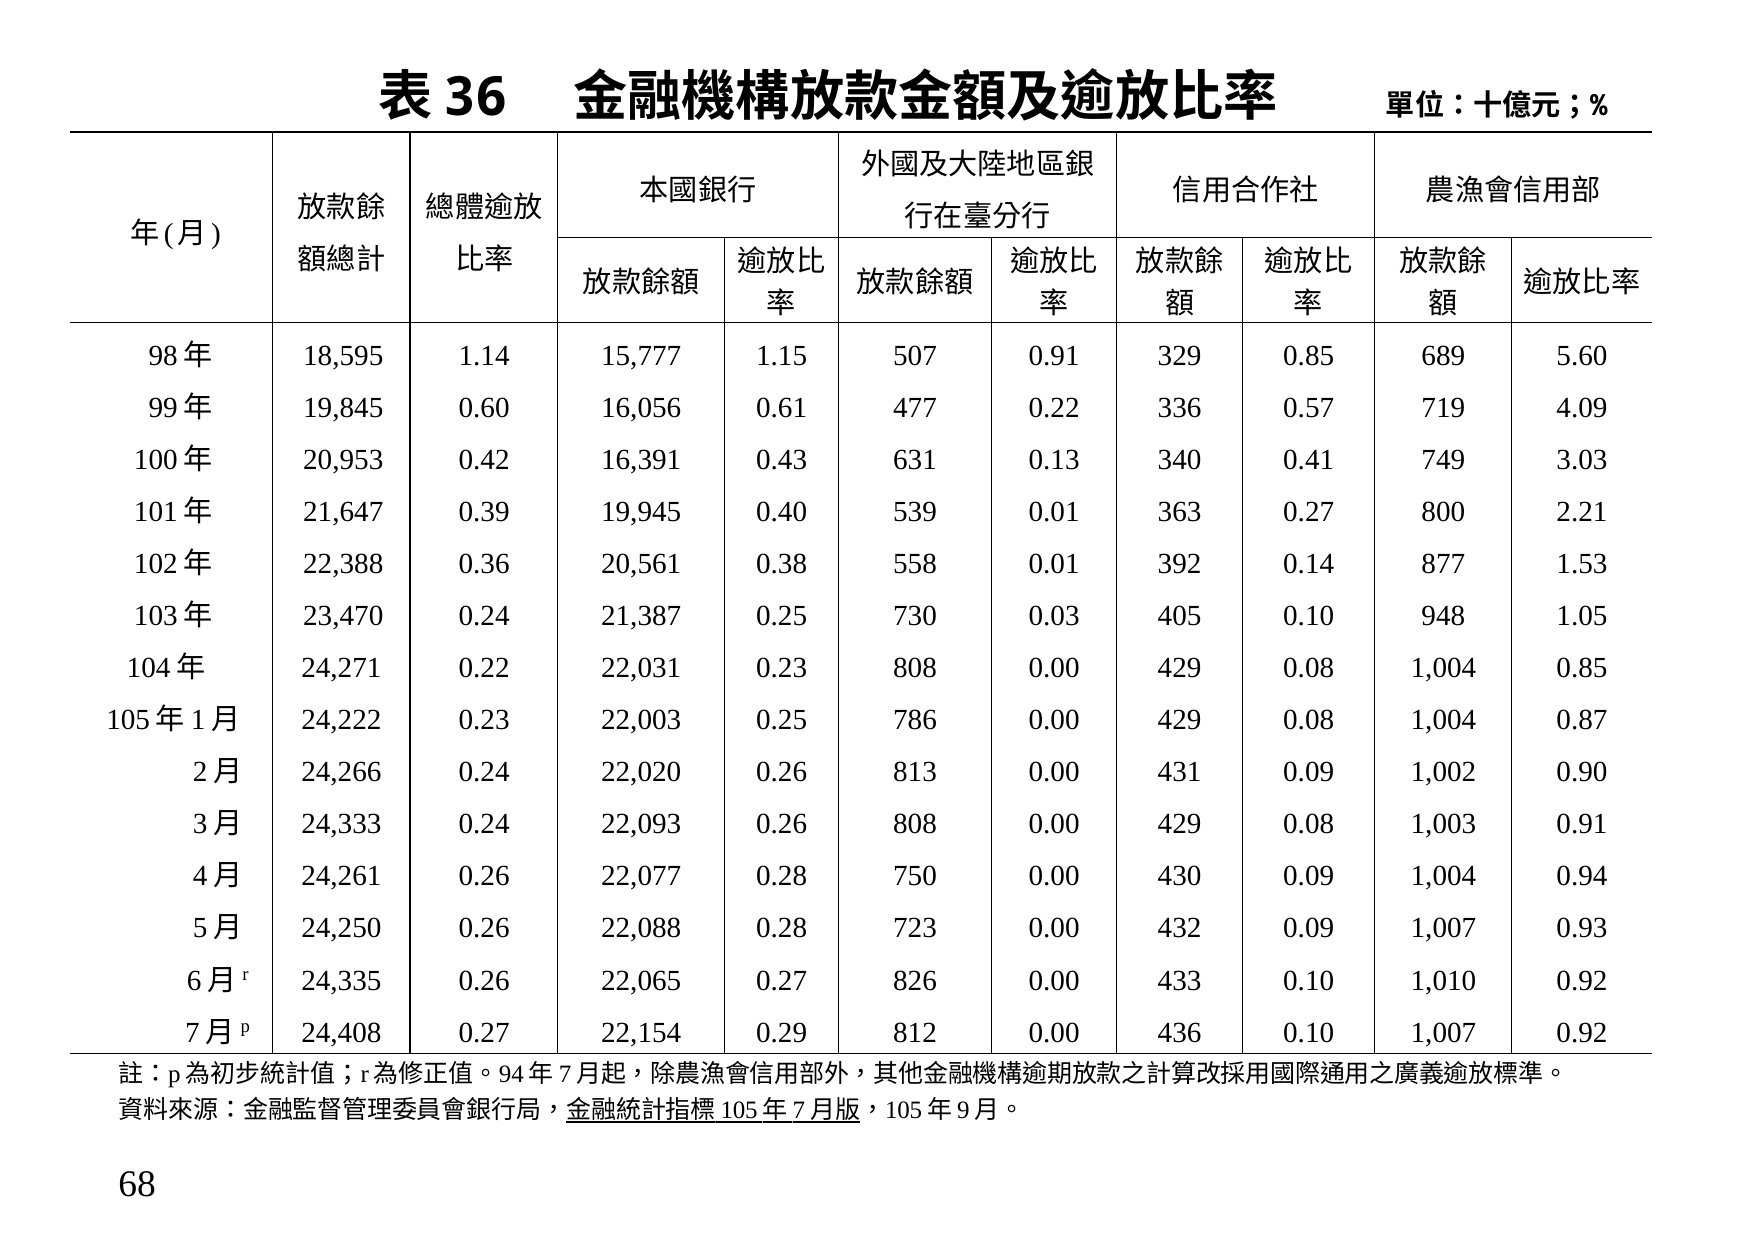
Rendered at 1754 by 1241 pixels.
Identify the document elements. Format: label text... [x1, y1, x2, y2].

table_cell 808 [839, 636, 991, 688]
table_header 放款餘額總計 [273, 133, 409, 322]
table_cell 0.42 [411, 428, 557, 479]
table_cell 0.00 [992, 688, 1116, 740]
table_cell 0.85 [1243, 323, 1374, 375]
table_cell 477 [839, 375, 991, 427]
table_cell 1.53 [1512, 532, 1652, 584]
table_cell 689 [1375, 323, 1511, 375]
table_cell 5.60 [1512, 323, 1652, 375]
table_cell 逾放比率 [725, 238, 838, 322]
table_cell 329 [1117, 323, 1242, 375]
table_cell 放款餘額 [1375, 238, 1511, 322]
table_cell 0.92 [1512, 948, 1652, 1000]
table_cell 430 [1117, 844, 1242, 896]
table_cell 1,004 [1375, 688, 1511, 740]
text 註：p為初步統計值；r為修正值。94年7月起，除農漁會信用部外，其他金融機構逾期放款之計算改採用國際通用之廣義逾放標準。 [118, 1054, 1636, 1090]
table_cell 0.87 [1512, 688, 1652, 740]
table_cell 21,647 [273, 480, 409, 532]
text 資料來源：金融監督管理委員會銀行局，金融統計指標105年7月版，105年9月。 [118, 1090, 1636, 1126]
table_cell 24,222 [273, 688, 409, 740]
table_cell 0.41 [1243, 428, 1374, 479]
table_cell 0.27 [1243, 480, 1374, 532]
table_cell 22,031 [558, 636, 724, 688]
table_cell 99年 [70, 375, 272, 427]
table_cell 340 [1117, 428, 1242, 479]
table_cell 0.23 [725, 636, 838, 688]
table_cell 22,388 [273, 532, 409, 584]
table_cell 631 [839, 428, 991, 479]
table_cell 730 [839, 584, 991, 636]
table_cell 1,007 [1375, 1000, 1511, 1052]
table_cell 98年 [70, 323, 272, 375]
table_cell 19,845 [273, 375, 409, 427]
table_cell 1,004 [1375, 844, 1511, 896]
table_cell 429 [1117, 792, 1242, 844]
table_cell 2月 [70, 740, 272, 792]
table_cell 719 [1375, 375, 1511, 427]
table_cell 24,250 [273, 896, 409, 948]
table_cell 0.26 [725, 740, 838, 792]
table_cell 16,391 [558, 428, 724, 479]
table_cell 0.26 [725, 792, 838, 844]
table_cell 0.91 [1512, 792, 1652, 844]
table_cell 15,777 [558, 323, 724, 375]
table_cell 0.09 [1243, 896, 1374, 948]
table_cell 22,093 [558, 792, 724, 844]
table_cell 723 [839, 896, 991, 948]
table_cell 0.93 [1512, 896, 1652, 948]
table_cell 22,077 [558, 844, 724, 896]
table_cell 813 [839, 740, 991, 792]
table_cell 363 [1117, 480, 1242, 532]
table_cell 0.00 [992, 792, 1116, 844]
table_cell 19,945 [558, 480, 724, 532]
table_cell 432 [1117, 896, 1242, 948]
table_cell 0.61 [725, 375, 838, 427]
table_cell 23,470 [273, 584, 409, 636]
table_cell 5月 [70, 896, 272, 948]
table_cell 20,953 [273, 428, 409, 479]
table_cell 0.22 [411, 636, 557, 688]
table_cell 0.00 [992, 1000, 1116, 1052]
table_cell 0.25 [725, 584, 838, 636]
table_cell 放款餘額 [1117, 238, 1242, 322]
table_cell 102年 [70, 532, 272, 584]
table_cell 1,007 [1375, 896, 1511, 948]
table_cell 6月r [70, 948, 272, 1000]
table_cell 507 [839, 323, 991, 375]
table_cell 24,408 [273, 1000, 409, 1052]
table_cell 0.26 [411, 896, 557, 948]
table_cell 433 [1117, 948, 1242, 1000]
table_cell 24,261 [273, 844, 409, 896]
table_cell 104年 [70, 636, 272, 688]
table_cell 0.26 [411, 948, 557, 1000]
table_cell 22,003 [558, 688, 724, 740]
table_cell 0.85 [1512, 636, 1652, 688]
table_cell 0.24 [411, 584, 557, 636]
table_cell 100年 [70, 428, 272, 479]
table_cell 826 [839, 948, 991, 1000]
table_header 年(月) [70, 133, 272, 322]
table_cell 0.01 [992, 532, 1116, 584]
table_cell 0.08 [1243, 636, 1374, 688]
table_cell 0.09 [1243, 844, 1374, 896]
table_cell 0.22 [992, 375, 1116, 427]
table_header 農漁會信用部 [1375, 133, 1652, 237]
table_cell 22,088 [558, 896, 724, 948]
table_cell 4月 [70, 844, 272, 896]
table_cell 1.15 [725, 323, 838, 375]
table_cell 558 [839, 532, 991, 584]
table_cell 0.91 [992, 323, 1116, 375]
table_cell 22,154 [558, 1000, 724, 1052]
table_cell 948 [1375, 584, 1511, 636]
table_cell 2.21 [1512, 480, 1652, 532]
table_cell 0.00 [992, 636, 1116, 688]
table_cell 1.05 [1512, 584, 1652, 636]
table_cell 0.08 [1243, 688, 1374, 740]
table_cell 0.00 [992, 948, 1116, 1000]
table_cell 4.09 [1512, 375, 1652, 427]
table_cell 429 [1117, 636, 1242, 688]
table_cell 0.00 [992, 740, 1116, 792]
table_cell 3月 [70, 792, 272, 844]
table_cell 1,003 [1375, 792, 1511, 844]
table_cell 0.90 [1512, 740, 1652, 792]
table_cell 0.10 [1243, 948, 1374, 1000]
table_cell 0.29 [725, 1000, 838, 1052]
table_cell 24,333 [273, 792, 409, 844]
table_cell 0.28 [725, 896, 838, 948]
table_cell 0.13 [992, 428, 1116, 479]
table_cell 0.27 [725, 948, 838, 1000]
table_cell 3.03 [1512, 428, 1652, 479]
table_cell 336 [1117, 375, 1242, 427]
table_cell 0.38 [725, 532, 838, 584]
table_cell 405 [1117, 584, 1242, 636]
table_cell 0.14 [1243, 532, 1374, 584]
table_cell 22,020 [558, 740, 724, 792]
table_cell 24,266 [273, 740, 409, 792]
table_cell 放款餘額 [839, 238, 991, 322]
table_cell 0.01 [992, 480, 1116, 532]
table_header 信用合作社 [1117, 133, 1374, 237]
table_cell 812 [839, 1000, 991, 1052]
table_cell 429 [1117, 688, 1242, 740]
table_cell 0.27 [411, 1000, 557, 1052]
table_cell 0.00 [992, 896, 1116, 948]
table_cell 786 [839, 688, 991, 740]
table_cell 877 [1375, 532, 1511, 584]
table_cell 24,271 [273, 636, 409, 688]
subtitle 表36 金融機構放款金額及逾放比率 單位：十億元；% [118, 53, 1636, 131]
table_cell 808 [839, 792, 991, 844]
table_cell 0.94 [1512, 844, 1652, 896]
table_cell 1,010 [1375, 948, 1511, 1000]
table_cell 0.00 [992, 844, 1116, 896]
table_cell 539 [839, 480, 991, 532]
table_header 總體逾放比率 [411, 133, 557, 322]
table_cell 105年1月 [70, 688, 272, 740]
table_cell 18,595 [273, 323, 409, 375]
table_cell 392 [1117, 532, 1242, 584]
table_cell 1,002 [1375, 740, 1511, 792]
table_cell 0.10 [1243, 1000, 1374, 1052]
table_cell 放款餘額 [558, 238, 724, 322]
table_cell 0.43 [725, 428, 838, 479]
table_cell 750 [839, 844, 991, 896]
table_cell 0.10 [1243, 584, 1374, 636]
table_cell 0.60 [411, 375, 557, 427]
table_cell 431 [1117, 740, 1242, 792]
table_cell 21,387 [558, 584, 724, 636]
table_cell 22,065 [558, 948, 724, 1000]
table_cell 逾放比率 [992, 238, 1116, 322]
table_cell 20,561 [558, 532, 724, 584]
table_cell 0.08 [1243, 792, 1374, 844]
table_cell 800 [1375, 480, 1511, 532]
table_cell 436 [1117, 1000, 1242, 1052]
table_cell 逾放比率 [1512, 238, 1652, 322]
table_cell 逾放比率 [1243, 238, 1374, 322]
table_cell 0.57 [1243, 375, 1374, 427]
table_cell 103年 [70, 584, 272, 636]
table_cell 0.36 [411, 532, 557, 584]
table_cell 1.14 [411, 323, 557, 375]
table_cell 0.03 [992, 584, 1116, 636]
table_cell 0.40 [725, 480, 838, 532]
table_cell 101年 [70, 480, 272, 532]
table_cell 0.24 [411, 740, 557, 792]
table_cell 0.28 [725, 844, 838, 896]
table_cell 0.26 [411, 844, 557, 896]
table_cell 0.24 [411, 792, 557, 844]
table_cell 0.09 [1243, 740, 1374, 792]
table_cell 749 [1375, 428, 1511, 479]
table_cell 0.25 [725, 688, 838, 740]
table_cell 0.39 [411, 480, 557, 532]
table_header 外國及大陸地區銀行在臺分行 [839, 133, 1116, 237]
table_cell 0.23 [411, 688, 557, 740]
table_cell 16,056 [558, 375, 724, 427]
table_header 本國銀行 [558, 133, 838, 237]
table_cell 24,335 [273, 948, 409, 1000]
table_cell 7月p [70, 1000, 272, 1052]
table_cell 0.92 [1512, 1000, 1652, 1052]
table_cell 1,004 [1375, 636, 1511, 688]
